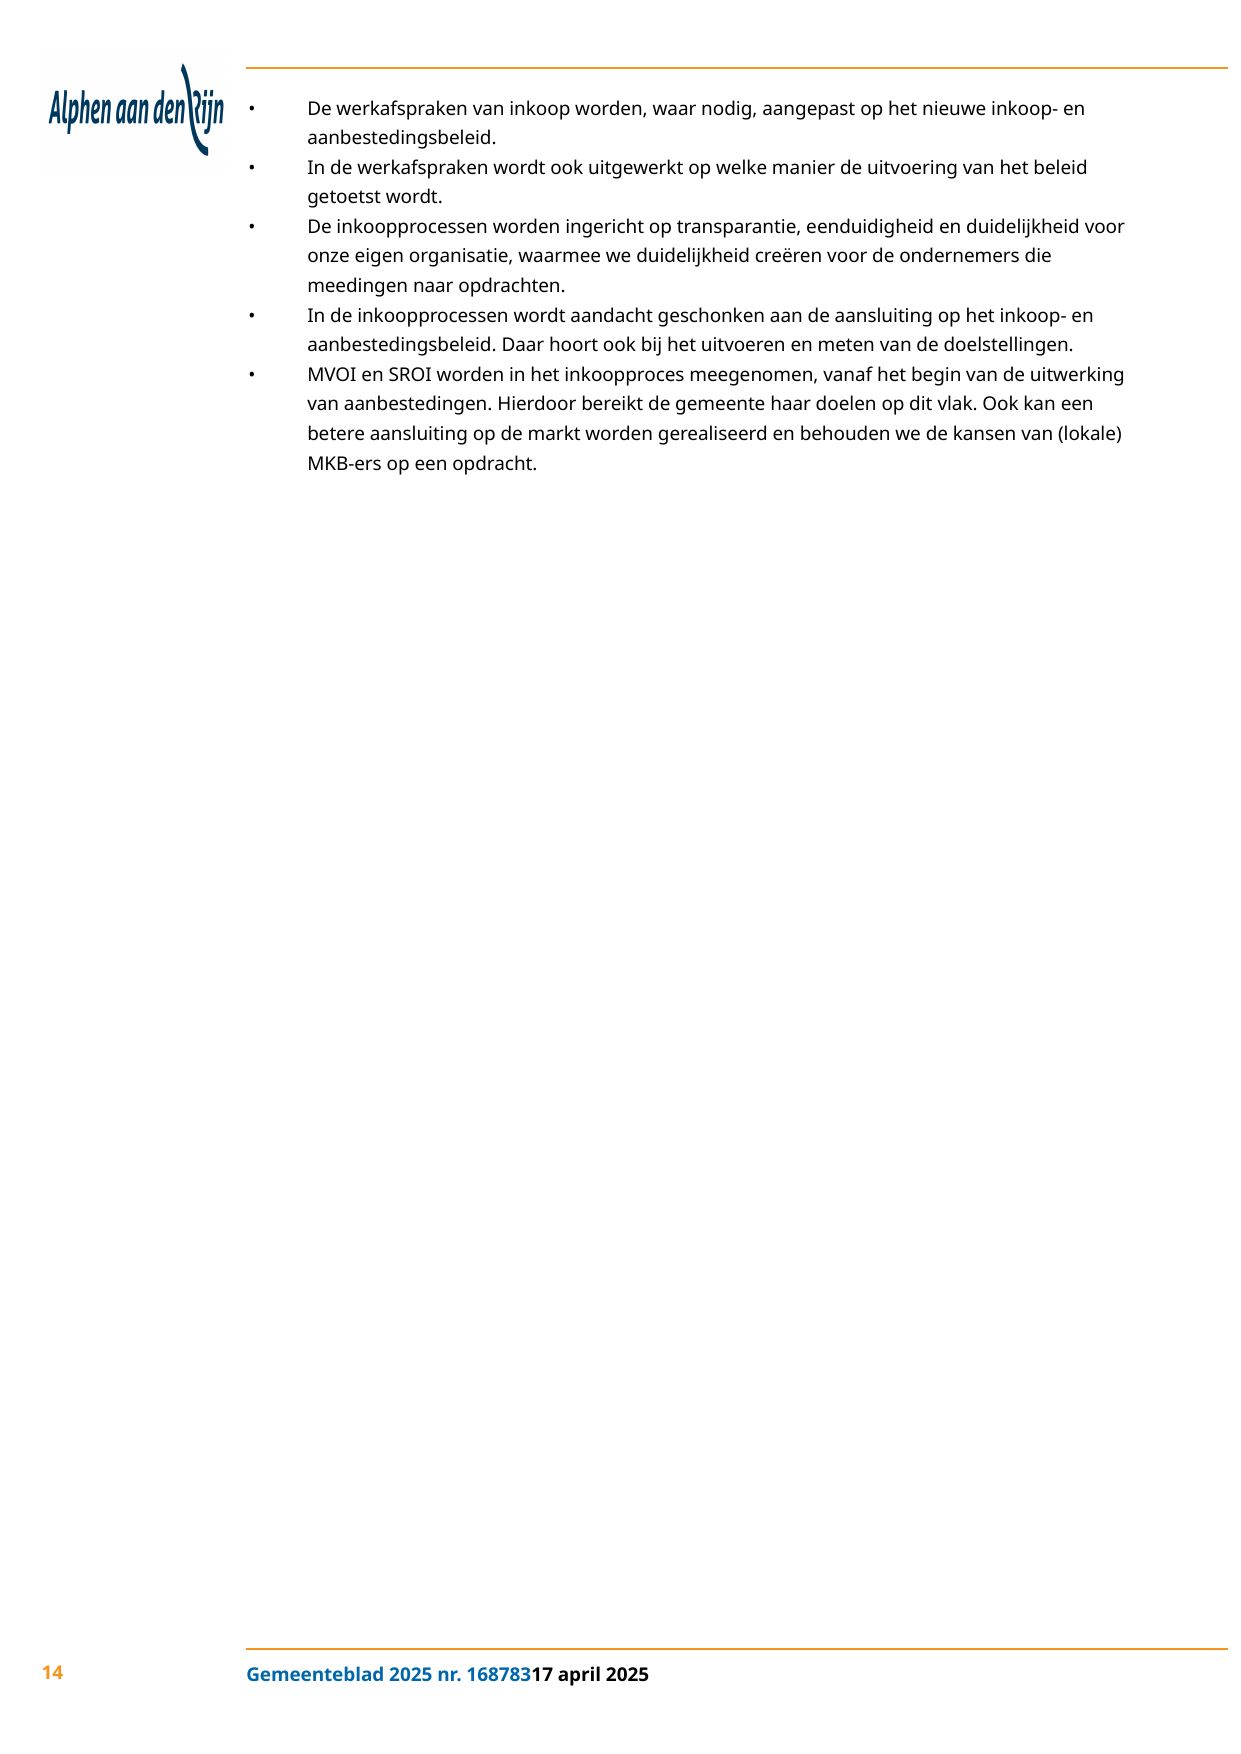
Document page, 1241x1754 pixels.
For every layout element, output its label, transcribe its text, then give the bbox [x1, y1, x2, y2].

list De werkafspraken van inkoop worden, waar nodig, aangepast op het nieuwe inkoop- en aanbestedingsbeleid. [248, 95, 1152, 150]
list In de inkoopprocessen wordt aandacht geschonken aan de aansluiting op het inkoop- en aanbestedingsbeleid. Daar hoort ook bij het uitvoeren en meten van de doelstellingen. [248, 302, 1152, 357]
list De inkoopprocessen worden ingericht op transparantie, eenduidigheid en duidelijkheid voor onze eigen organisatie, waarmee we duidelijkheid creëren voor de ondernemers die meedingen naar opdrachten. [248, 213, 1152, 298]
list In de werkafspraken wordt ook uitgewerkt op welke manier de uitvoering van het beleid getoetst wordt. [248, 154, 1152, 209]
picture [41, 47, 231, 172]
list MVOI en SROI worden in het inkoopproces meegenomen, vanaf het begin van de uitwerking van aanbestedingen. Hierdoor bereikt de gemeente haar doelen op dit vlak. Ook kan een betere aansluiting op de markt worden gerealiseerd en behouden we de kansen van (lokale) MKB-ers op een opdracht. [248, 361, 1152, 476]
